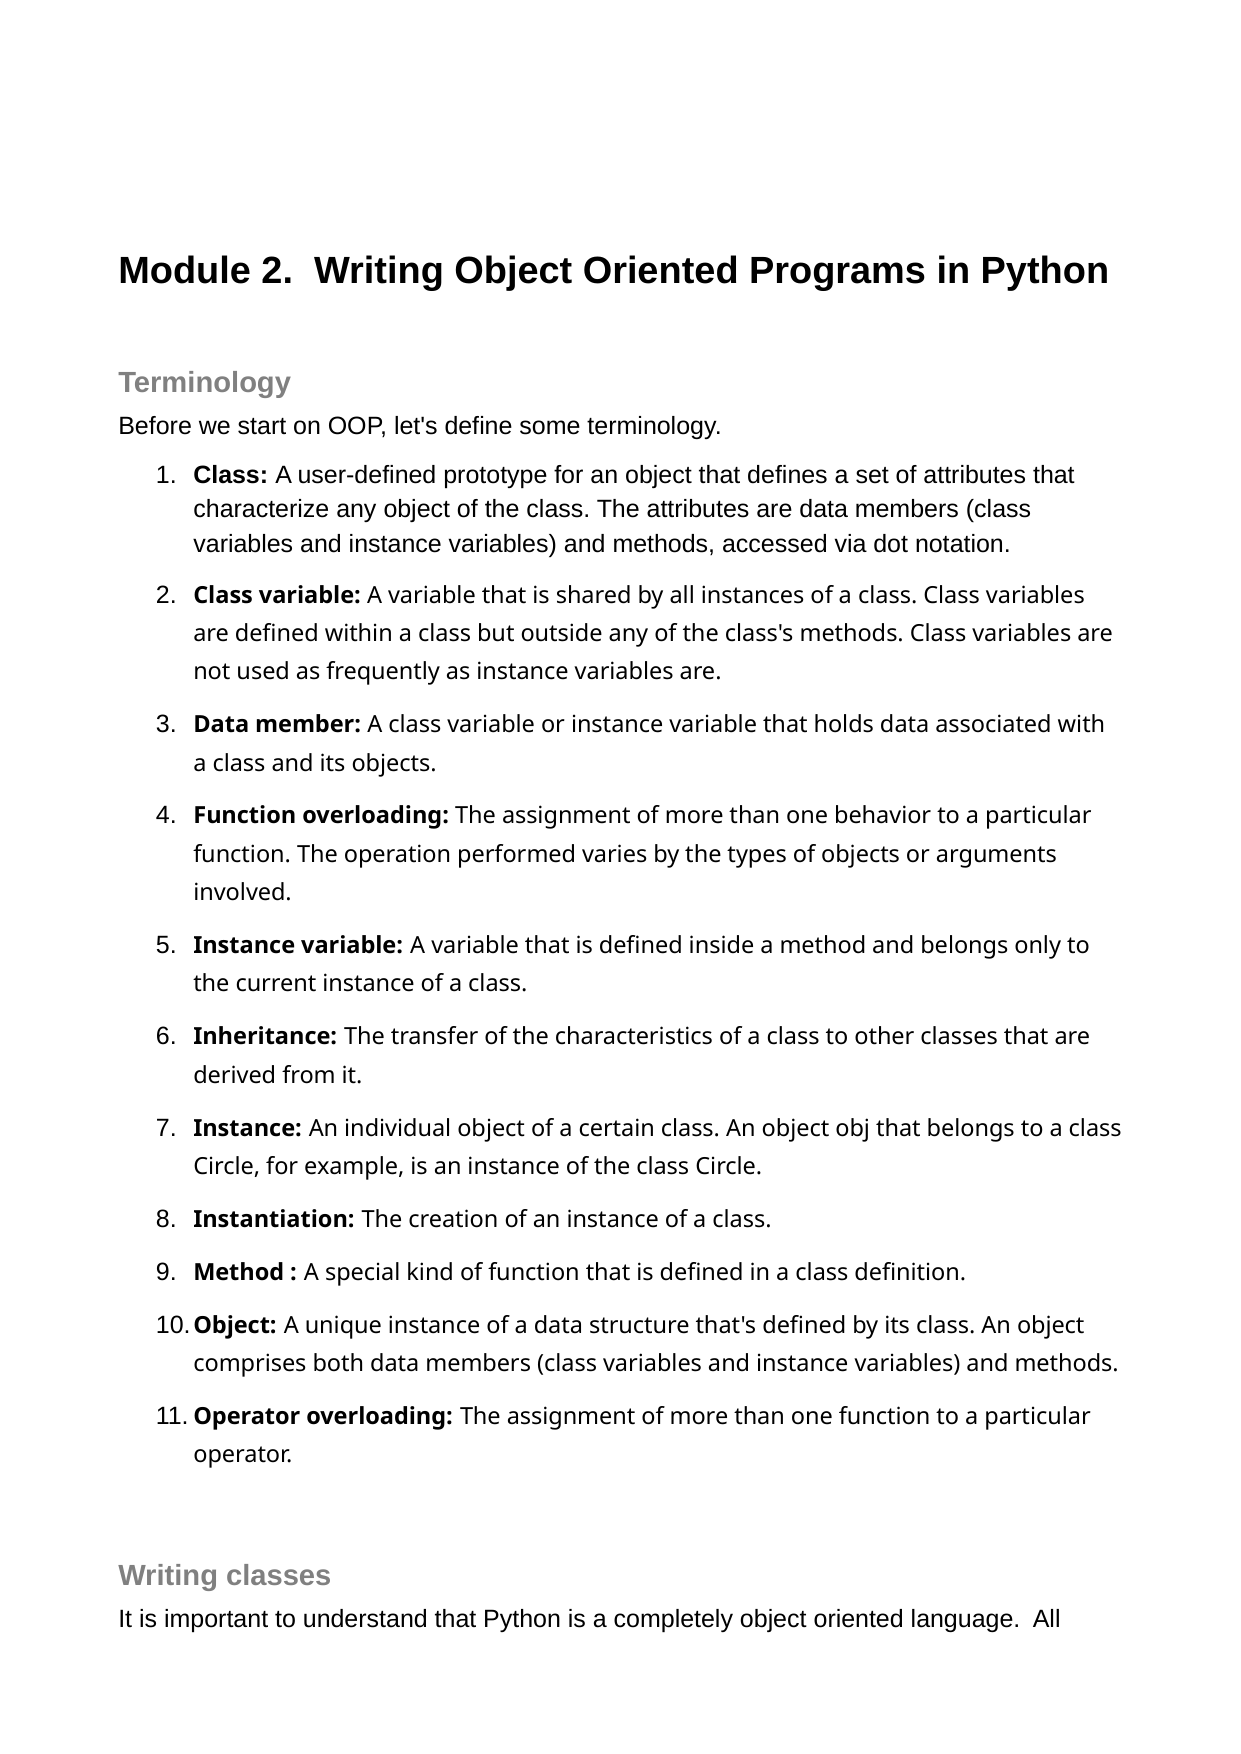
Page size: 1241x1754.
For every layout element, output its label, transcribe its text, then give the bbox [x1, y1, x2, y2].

list Data member: A class variable or instance variable that holds data associated with a class and its objects. [156, 708, 1122, 778]
list Method : A special kind of function that is defined in a class definition. [156, 1255, 1122, 1287]
list Instance: An individual object of a certain class. An object obj that belongs to a class Circle, for example, is an instance of the class Circle. [156, 1111, 1122, 1181]
list Function overloading: The assignment of more than one behavior to a particular function. The operation performed varies by the types of objects or arguments involved. [156, 799, 1122, 907]
list Class variable: A variable that is shared by all instances of a class. Class variables are defined within a class but outside any of the class's methods. Class variables are not used as frequently as instance variables are. [156, 578, 1122, 687]
subtitle Terminology [118, 365, 1122, 398]
text It is important to understand that Python is a completely object oriented language. All [118, 1604, 1122, 1633]
subtitle Writing classes [118, 1558, 1122, 1592]
list Instance variable: A variable that is defined inside a method and belongs only to the current instance of a class. [156, 928, 1122, 999]
list Inheritance: The transfer of the characteristics of a class to other classes that are derived from it. [156, 1020, 1122, 1090]
text Before we start on OOP, let's define some terminology. [118, 411, 1122, 440]
list Class: A user-defined prototype for an object that defines a set of attributes that characterize any object of the class. The attributes are data members (class variables and instance variables) and methods, accessed via dot notation. [156, 460, 1122, 558]
list Operator overloading: The assignment of more than one function to a particular operator. [156, 1399, 1122, 1469]
list Instantiation: The creation of an instance of a class. [156, 1202, 1122, 1234]
list Object: A unique instance of a data structure that's defined by its class. An object comprises both data members (class variables and instance variables) and methods. [156, 1308, 1122, 1378]
subtitle Module 2. Writing Object Oriented Programs in Python [118, 248, 1122, 292]
